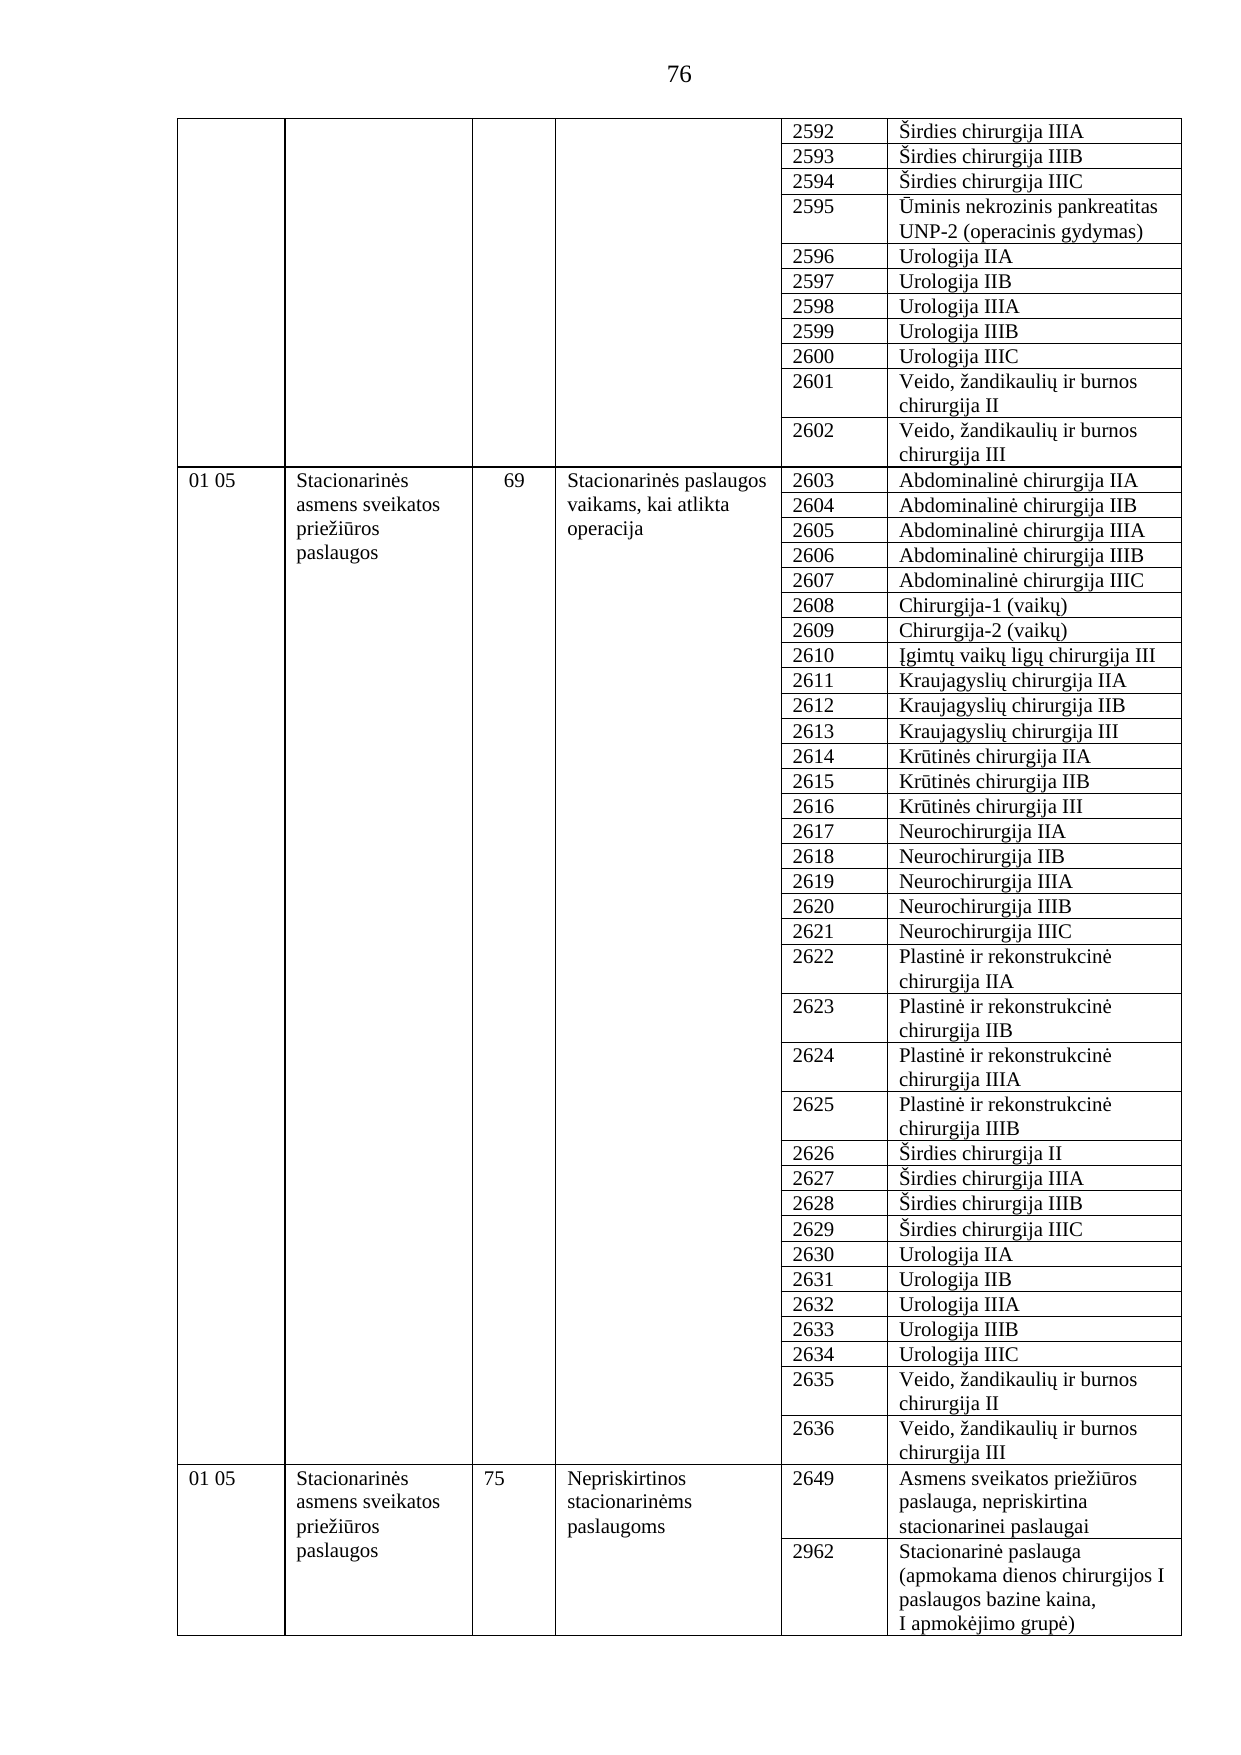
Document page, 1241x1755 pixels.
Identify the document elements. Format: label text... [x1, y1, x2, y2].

table_cell Chirurgija-1 (vaikų) [888, 593, 1181, 617]
table_cell 2962 [782, 1539, 887, 1635]
table_cell Abdominalinė chirurgija IIIC [888, 568, 1181, 592]
table_cell [556, 119, 781, 466]
table_cell Plastinė ir rekonstrukcinė chirurgija IIIA [888, 1043, 1181, 1091]
table_cell 2621 [782, 919, 887, 943]
table_cell Neurochirurgija IIA [888, 819, 1181, 843]
table_cell 2610 [782, 643, 887, 667]
table_cell Širdies chirurgija IIIB [888, 144, 1181, 168]
table_cell 2613 [782, 719, 887, 743]
table_cell Urologija IIIA [888, 1292, 1181, 1316]
table_cell Stacionarinė paslauga (apmokama dienos chirurgijos I paslaugos bazine kaina, I apmokėjimo grupė) [888, 1539, 1181, 1635]
table_cell 2603 [782, 468, 887, 492]
table_cell Širdies chirurgija II [888, 1141, 1181, 1165]
table_cell Veido, žandikaulių ir burnos chirurgija III [888, 1416, 1181, 1464]
table_cell 2593 [782, 144, 887, 168]
table_cell Urologija IIIB [888, 319, 1181, 343]
table_cell 2624 [782, 1043, 887, 1091]
table_cell 2595 [782, 195, 887, 243]
table_cell Širdies chirurgija IIIA [888, 119, 1181, 143]
table_cell Krūtinės chirurgija III [888, 794, 1181, 818]
table_cell Kraujagyslių chirurgija IIA [888, 668, 1181, 692]
table_cell [178, 119, 284, 466]
table_cell 2606 [782, 543, 887, 567]
table_cell 2628 [782, 1191, 887, 1215]
table_cell Urologija IIB [888, 269, 1181, 293]
table_cell Abdominalinė chirurgija IIB [888, 493, 1181, 517]
table_cell 2599 [782, 319, 887, 343]
table_cell 2617 [782, 819, 887, 843]
table_cell Abdominalinė chirurgija IIA [888, 468, 1181, 492]
table_cell Neurochirurgija IIB [888, 844, 1181, 868]
table_cell 2592 [782, 119, 887, 143]
table_cell 2633 [782, 1317, 887, 1341]
table_cell Stacionarinės paslaugos vaikams, kai atlikta operacija [556, 468, 781, 1464]
table_cell 2629 [782, 1216, 887, 1241]
table_cell Kraujagyslių chirurgija IIB [888, 694, 1181, 717]
table_cell 2608 [782, 593, 887, 617]
table_cell 2649 [782, 1465, 887, 1538]
table_cell Urologija IIA [888, 1242, 1181, 1266]
table_cell Kraujagyslių chirurgija III [888, 719, 1181, 743]
table_cell Neurochirurgija IIIC [888, 919, 1181, 943]
table_cell Veido, žandikaulių ir burnos chirurgija III [888, 418, 1181, 466]
table_cell 2615 [782, 769, 887, 793]
table_cell Asmens sveikatos priežiūros paslauga, nepriskirtina stacionarinei paslaugai [888, 1465, 1181, 1538]
table_cell 2598 [782, 294, 887, 318]
table_cell 2616 [782, 794, 887, 818]
table_cell 2627 [782, 1166, 887, 1190]
table_cell Veido, žandikaulių ir burnos chirurgija II [888, 1367, 1181, 1415]
table_cell Širdies chirurgija IIIC [888, 169, 1181, 193]
table_cell 01 05 [178, 1465, 284, 1635]
table_cell Širdies chirurgija IIIB [888, 1191, 1181, 1215]
table_cell Urologija IIB [888, 1267, 1181, 1291]
table_cell 2618 [782, 844, 887, 868]
table_cell 2623 [782, 994, 887, 1042]
table_cell [286, 119, 472, 466]
table_cell Krūtinės chirurgija IIB [888, 769, 1181, 793]
table_cell Neurochirurgija IIIA [888, 869, 1181, 893]
table_cell 2605 [782, 518, 887, 542]
table_cell 2604 [782, 493, 887, 517]
table_cell 01 05 [178, 468, 284, 1464]
table_cell 2611 [782, 668, 887, 692]
table_cell Nepriskirtinos stacionarinėms paslaugoms [556, 1465, 781, 1635]
table_cell Abdominalinė chirurgija IIIA [888, 518, 1181, 542]
table_cell Abdominalinė chirurgija IIIB [888, 543, 1181, 567]
table_cell 75 [473, 1465, 555, 1635]
table_cell 2612 [782, 694, 887, 717]
table_cell Ūminis nekrozinis pankreatitas UNP-2 (operacinis gydymas) [888, 195, 1181, 243]
table_cell 2594 [782, 169, 887, 193]
table_cell 2634 [782, 1342, 887, 1366]
table_cell Urologija IIIC [888, 1342, 1181, 1366]
table_cell Plastinė ir rekonstrukcinė chirurgija IIA [888, 945, 1181, 993]
table_cell Urologija IIIC [888, 344, 1181, 368]
table_cell 2630 [782, 1242, 887, 1266]
table_cell Urologija IIA [888, 244, 1181, 268]
table_cell 2607 [782, 568, 887, 592]
table_cell 2600 [782, 344, 887, 368]
table_cell Veido, žandikaulių ir burnos chirurgija II [888, 369, 1181, 417]
table_cell Širdies chirurgija IIIA [888, 1166, 1181, 1190]
table_cell Neurochirurgija IIIB [888, 894, 1181, 918]
table_cell Urologija IIIB [888, 1317, 1181, 1341]
table_cell 2636 [782, 1416, 887, 1464]
table_cell 2625 [782, 1092, 887, 1140]
table_cell 2635 [782, 1367, 887, 1415]
table_cell 2596 [782, 244, 887, 268]
table_cell 2609 [782, 618, 887, 642]
table_cell Stacionarinės asmens sveikatos priežiūros paslaugos [286, 1465, 472, 1635]
table_cell 2620 [782, 894, 887, 918]
table_cell 2597 [782, 269, 887, 293]
table_cell 69 [473, 468, 555, 1464]
table_cell [473, 119, 555, 466]
table_cell 2632 [782, 1292, 887, 1316]
table_cell Įgimtų vaikų ligų chirurgija III [888, 643, 1181, 667]
table_cell Urologija IIIA [888, 294, 1181, 318]
table_cell 2631 [782, 1267, 887, 1291]
table_cell Plastinė ir rekonstrukcinė chirurgija IIIB [888, 1092, 1181, 1140]
table_cell Chirurgija-2 (vaikų) [888, 618, 1181, 642]
table_cell 2602 [782, 418, 887, 466]
table_cell Širdies chirurgija IIIC [888, 1216, 1181, 1241]
table_cell 2614 [782, 744, 887, 768]
table_cell 2626 [782, 1141, 887, 1165]
table_cell 2601 [782, 369, 887, 417]
table_cell 2619 [782, 869, 887, 893]
table_cell Plastinė ir rekonstrukcinė chirurgija IIB [888, 994, 1181, 1042]
table_cell Krūtinės chirurgija IIA [888, 744, 1181, 768]
table_cell 2622 [782, 945, 887, 993]
table_cell Stacionarinės asmens sveikatos priežiūros paslaugos [286, 468, 472, 1464]
